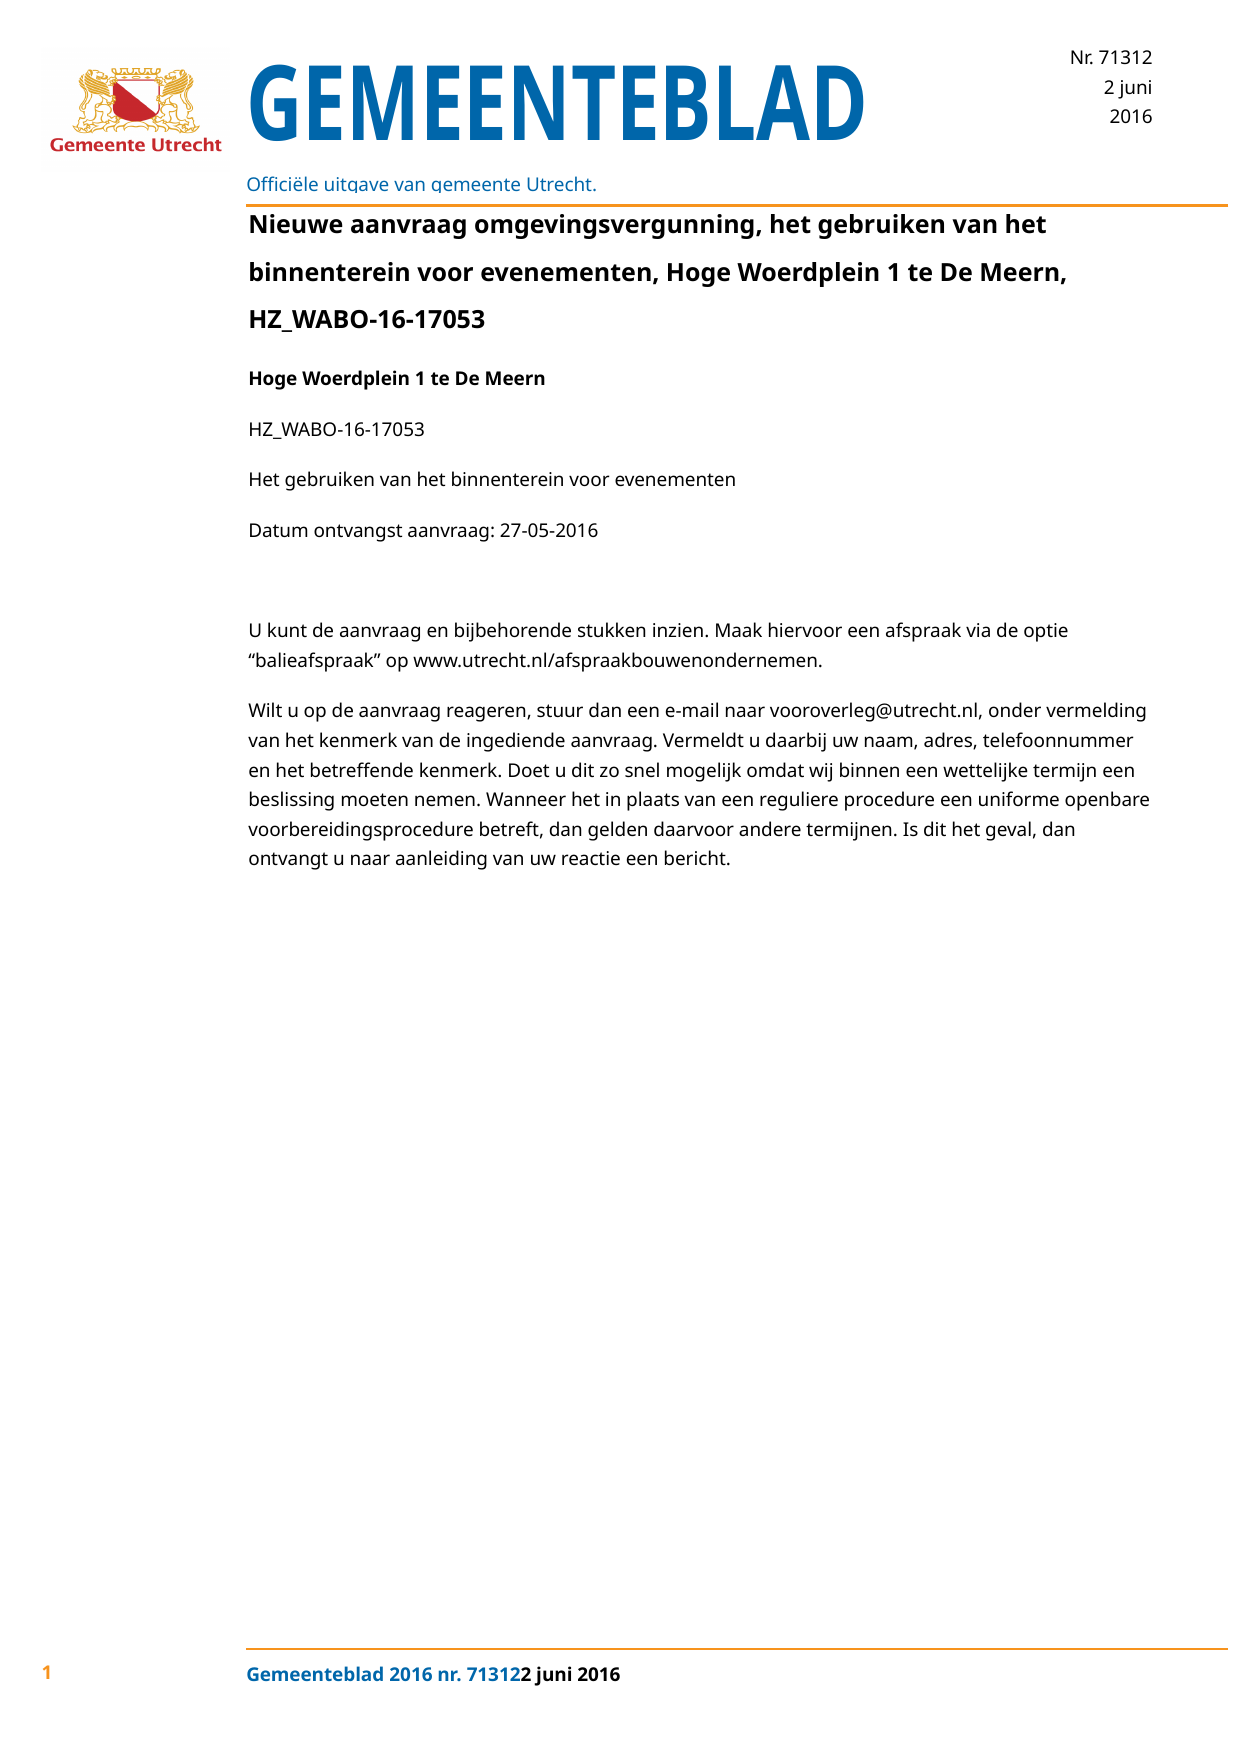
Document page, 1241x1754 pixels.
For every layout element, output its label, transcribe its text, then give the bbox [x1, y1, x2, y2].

text Nieuwe aanvraag omgevingsvergunning, het gebruiken van het binnenterein voor evenementen, Hoge Woerdplein 1 te De Meern, HZ_WABO-16-17053 [248, 207, 1152, 336]
text Datum ontvangst aanvraag: 27-05-2016 [248, 517, 1152, 542]
text Wilt u op de aanvraag reageren, stuur dan een e-mail naar vooroverleg@utrecht.nl, onder vermelding van het kenmerk van de ingediende aanvraag. Vermeldt u daarbij uw naam, adres, telefoonnummer en het betreffende kenmerk. Doet u dit zo snel mogelijk omdat wij binnen een wettelijke termijn een beslissing moeten nemen. Wanneer het in plaats van een reguliere procedure een uniforme openbare voorbereidingsprocedure betreft, dan gelden daarvoor andere termijnen. Is dit het geval, dan ontvangt u naar aanleiding van uw reactie een bericht. [248, 698, 1152, 871]
text Het gebruiken van het binnenterein voor evenementen [248, 466, 1152, 492]
picture [41, 47, 231, 172]
text Hoge Woerdplein 1 te De Meern [248, 366, 1152, 391]
text U kunt de aanvraag en bijbehorende stukken inzien. Maak hiervoor een afspraak via de optie “balieafspraak” op www.utrecht.nl/afspraakbouwenondernemen. [248, 618, 1152, 673]
text HZ_WABO-16-17053 [248, 416, 1152, 442]
